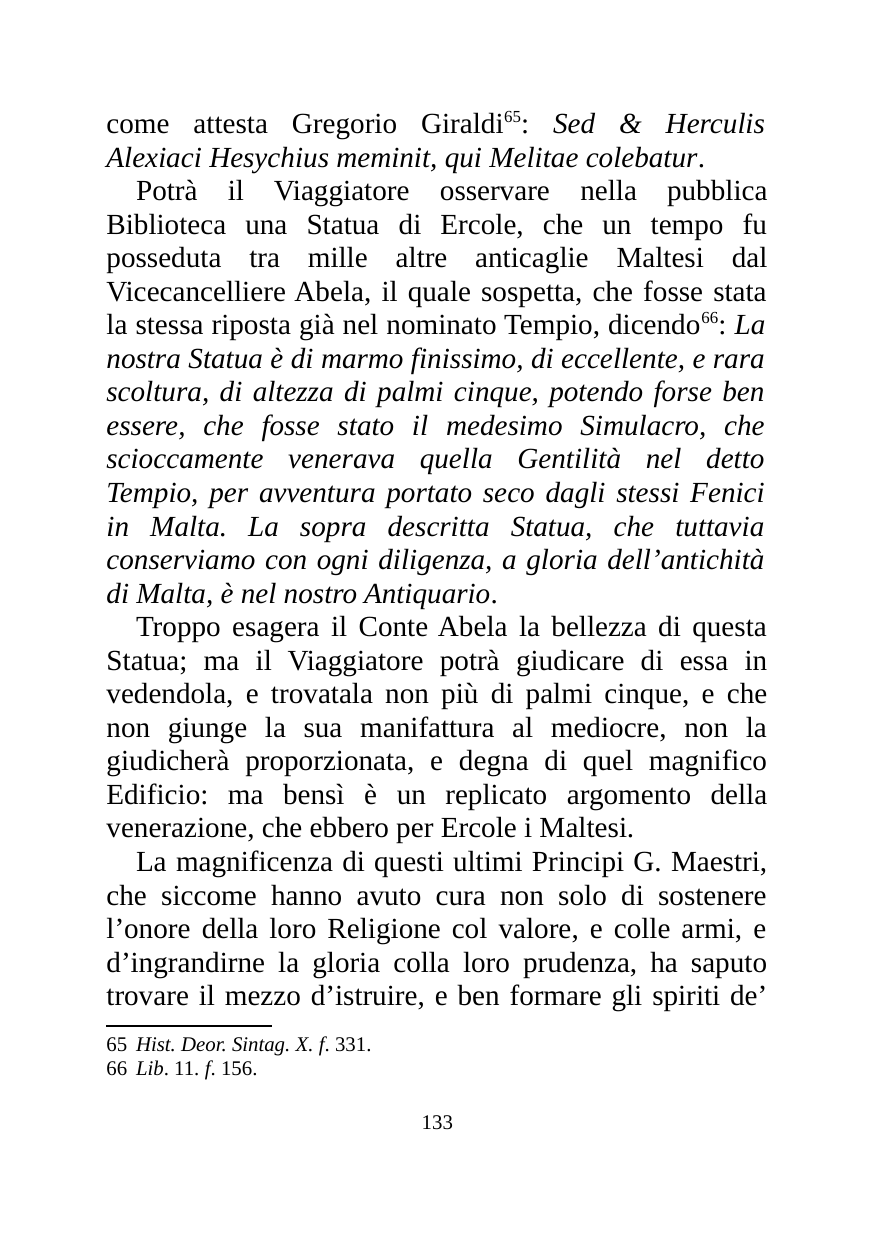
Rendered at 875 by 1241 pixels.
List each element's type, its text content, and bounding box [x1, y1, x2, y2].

text Troppo esagera il Conte Abela la bellezza di questa Statua; ma il Viaggiatore potrà giudicare di essa in vedendola, e trovatala non più di palmi cinque, e che non giunge la sua manifattura al mediocre, non la giudicherà proporzionata, e degna di quel magnifico Edificio: ma bensì è un replicato argomento della venerazione, che ebbero per Ercole i Maltesi. [106, 609, 768, 844]
text Potrà il Viaggiatore osservare nella pubblica Biblioteca una Statua di Ercole, che un tempo fu posseduta tra mille altre anticaglie Maltesi dal Vicecancelliere Abela, il quale sospetta, che fosse stata la stessa riposta già nel nominato Tempio, dicendo: La nostra Statua è di marmo finissimo, di eccellente, e rara scoltura, di altezza di palmi cinque, potendo forse ben essere, che fosse stato il medesimo Simulacro, che scioccamente venerava quella Gentilità nel detto Tempio, per avventura portato seco dagli stessi Fenici in Malta. La sopra descritta Statua, che tuttavia conserviamo con ogni diligenza, a gloria dell’antichità di Malta, è nel nostro Antiquario. [106, 173, 768, 609]
text Lib. 11. f. 156. [106, 1056, 768, 1080]
text La magnificenza di questi ultimi Principi G. Maestri, che siccome hanno avuto cura non solo di sostenere l’onore della loro Religione col valore, e colle armi, e d’ingrandirne la gloria colla loro prudenza, ha saputo trovare il mezzo d’istruire, e ben formare gli spiriti de’ [106, 844, 768, 1012]
text come attesta Gregorio Giraldi: Sed & Herculis Alexiaci Hesychius meminit, qui Melitae colebatur. [106, 106, 768, 173]
text Hist. Deor. Sintag. X. f. 331. [106, 1032, 768, 1056]
